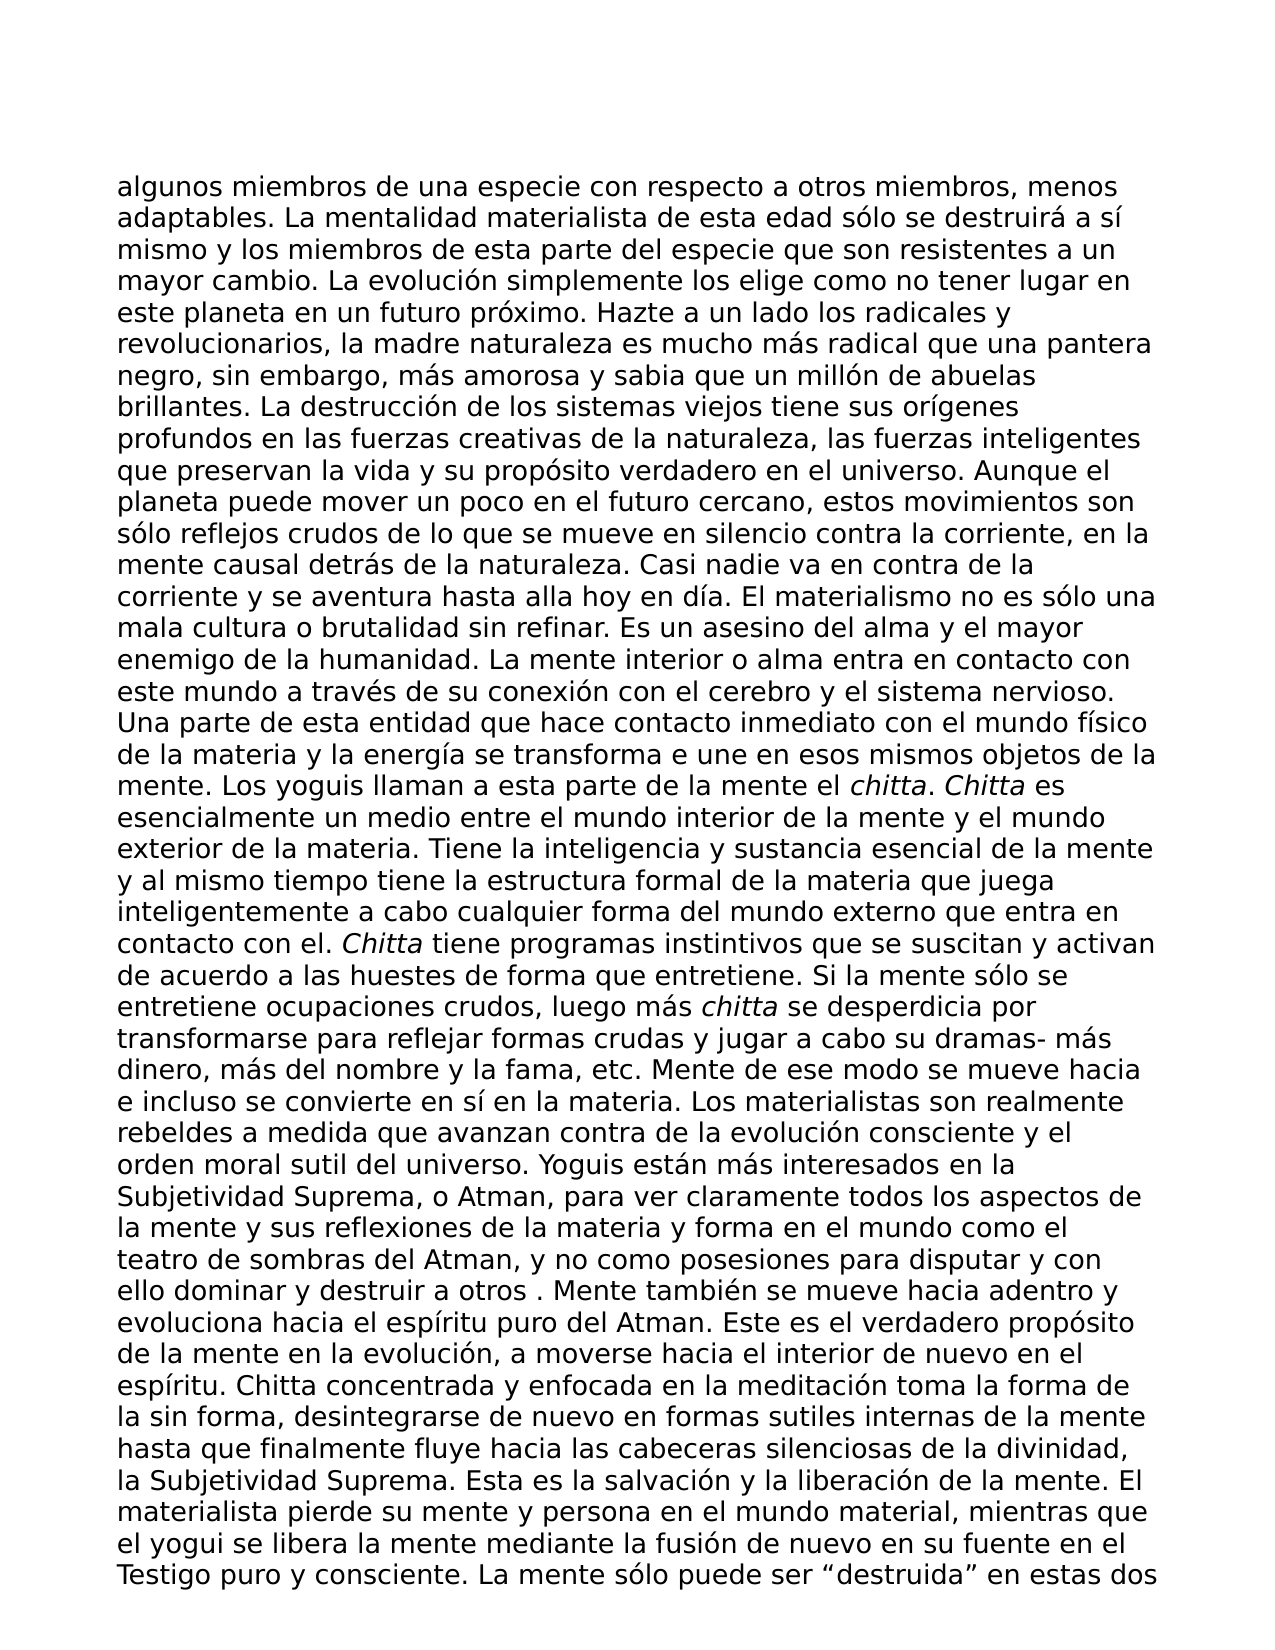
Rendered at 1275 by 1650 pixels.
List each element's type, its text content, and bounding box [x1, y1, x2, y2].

text algunos miembros de una especie con respecto a otros miembros, menos adaptables. La mentalidad materialista de esta edad sólo se destruirá a sí mismo y los miembros de esta parte del especie que son resistentes a un mayor cambio. La evolución simplemente los elige como no tener lugar en este planeta en un futuro próximo. Hazte a un lado los radicales y revolucionarios, la madre naturaleza es mucho más radical que una pantera negro, sin embargo, más amorosa y sabia que un millón de abuelas brillantes. La destrucción de los sistemas viejos tiene sus orígenes profundos en las fuerzas creativas de la naturaleza, las fuerzas inteligentes que preservan la vida y su propósito verdadero en el universo. Aunque el planeta puede mover un poco en el futuro cercano, estos movimientos son sólo reflejos crudos de lo que se mueve en silencio contra la corriente, en la mente causal detrás de la naturaleza. Casi nadie va en contra de la corriente y se aventura hasta alla hoy en día. El materialismo no es sólo una mala cultura o brutalidad sin refinar. Es un asesino del alma y el mayor enemigo de la humanidad. La mente interior o alma entra en contacto con este mundo a través de su conexión con el cerebro y el sistema nervioso. Una parte de esta entidad que hace contacto inmediato con el mundo físico de la materia y la energía se transforma e une en esos mismos objetos de la mente. Los yoguis llaman a esta parte de la mente el chitta. Chitta es esencialmente un medio entre el mundo interior de la mente y el mundo exterior de la materia. Tiene la inteligencia y sustancia esencial de la mente y al mismo tiempo tiene la estructura formal de la materia que juega inteligentemente a cabo cualquier forma del mundo externo que entra en contacto con el. Chitta tiene programas instintivos que se suscitan y activan de acuerdo a las huestes de forma que entretiene. Si la mente sólo se entretiene ocupaciones crudos, luego más chitta se desperdicia por transformarse para reflejar formas crudas y jugar a cabo su dramas- más dinero, más del nombre y la fama, etc. Mente de ese modo se mueve hacia e incluso se convierte en sí en la materia. Los materialistas son realmente rebeldes a medida que avanzan contra de la evolución consciente y el orden moral sutil del universo. Yoguis están más interesados ​​en la Subjetividad Suprema, o Atman, para ver claramente todos los aspectos de la mente y sus reflexiones de la materia y forma en el mundo como el teatro de sombras del Atman, y no como posesiones para disputar y con ello dominar y destruir a otros . Mente también se mueve hacia adentro y evoluciona hacia el espíritu puro del Atman. Este es el verdadero propósito de la mente en la evolución, a moverse hacia el interior de nuevo en el espíritu. Chitta concentrada y enfocada en la meditación toma la forma de la sin forma, desintegrarse de nuevo en formas sutiles internas de la mente hasta que finalmente fluye hacia las cabeceras silenciosas de la divinidad, la Subjetividad Suprema. Esta es la salvación y la liberación de la mente. El materialista pierde su mente y persona en el mundo material, mientras que el yogui se libera la mente mediante la fusión de nuevo en su fuente en el Testigo puro y consciente. La mente sólo puede ser “destruida” en estas dos [117, 171, 1158, 1591]
